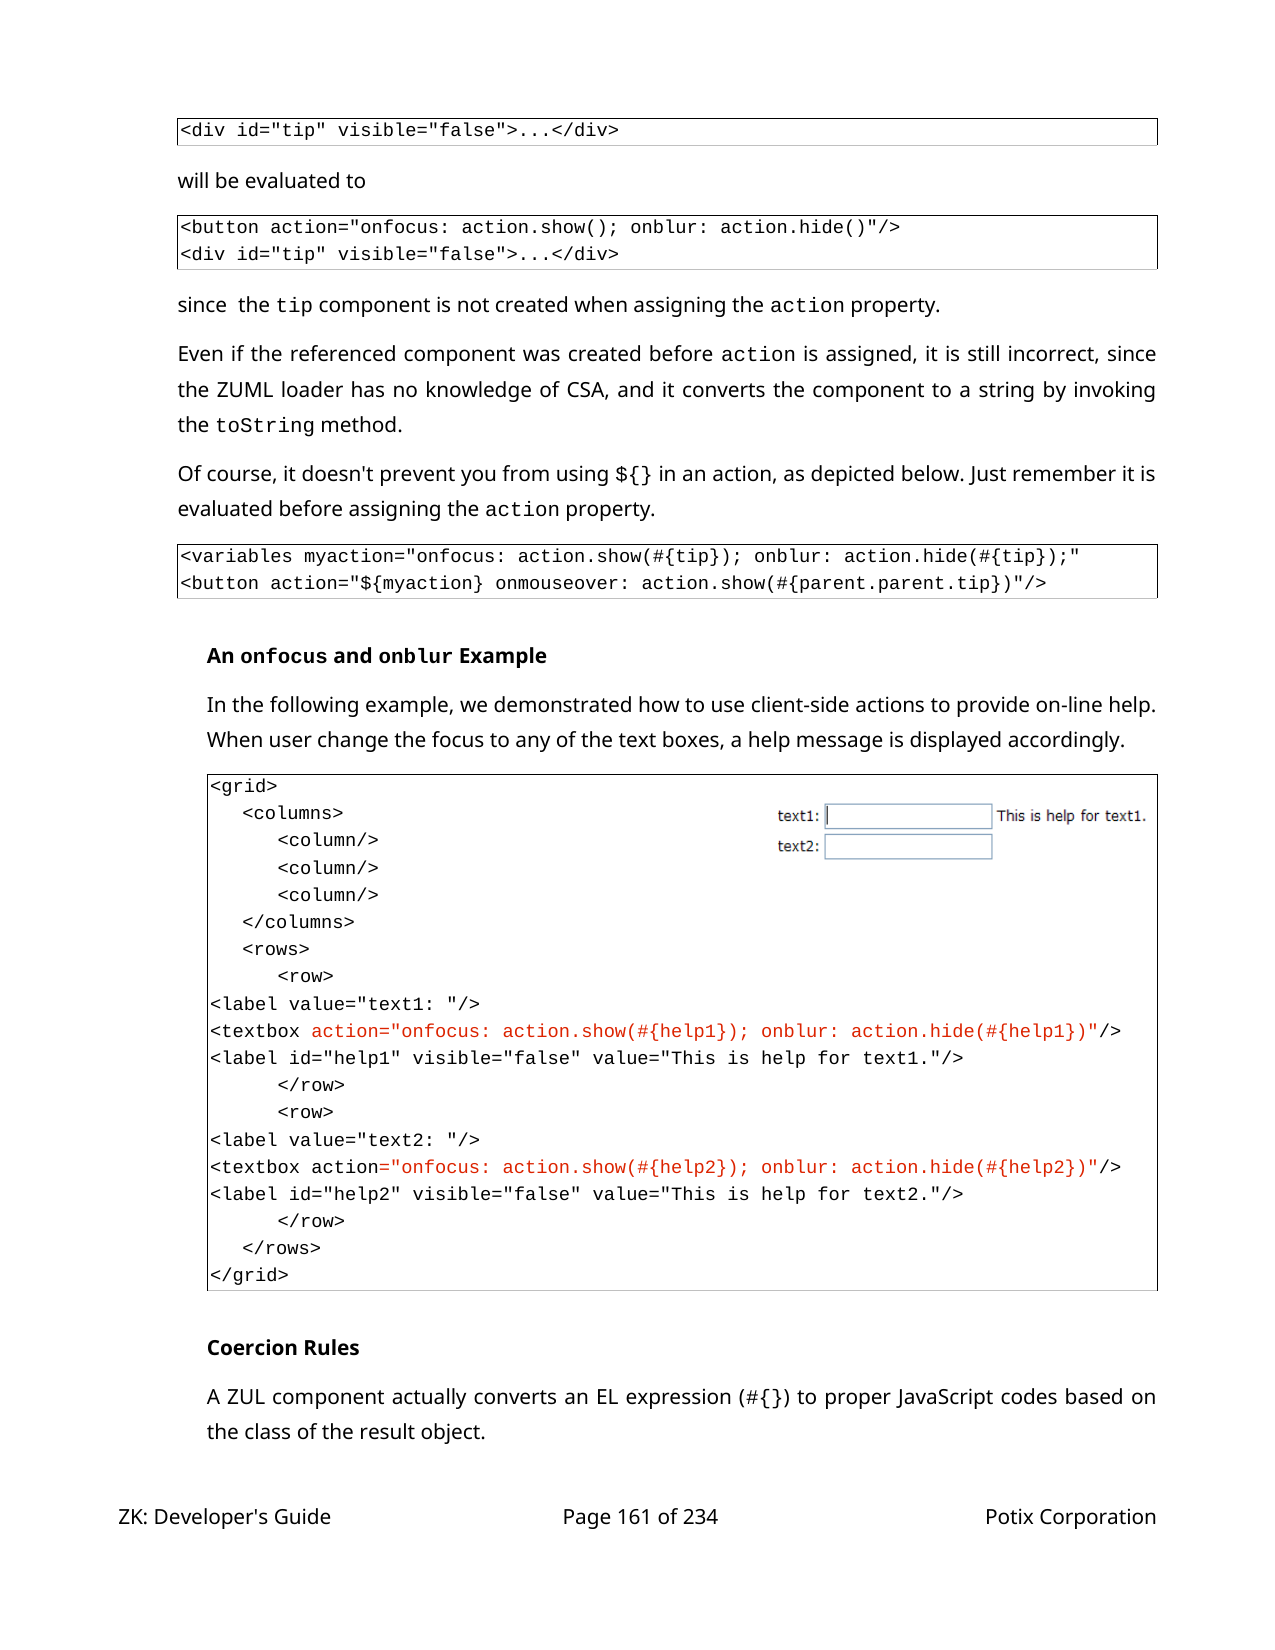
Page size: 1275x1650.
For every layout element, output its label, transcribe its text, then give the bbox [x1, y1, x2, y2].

text <row> [208, 964, 1157, 988]
subtitle Coercion Rules [207, 1333, 1157, 1361]
text Even if the referenced component was created before action is assigned, it is still incorrect, since the ZUML loader has no knowledge of CSA, and it converts the component to a string by invoking the toString method. [177, 339, 1157, 438]
text <div id="tip" visible="false">...</div> [178, 119, 1157, 145]
text <label value="text2: "/> [208, 1127, 1157, 1152]
text <label id="help1" visible="false" value="This is help for text1."/> [208, 1046, 1157, 1070]
text <button action="${myaction} onmouseover: action.show(#{parent.parent.tip})"/> [178, 571, 1157, 598]
text <rows> [208, 937, 1157, 961]
text <textbox action="onfocus: action.show(#{help1}); onblur: action.hide(#{help1})"/> [208, 1019, 1157, 1043]
text <column/> [208, 856, 1157, 880]
text In the following example, we demonstrated how to use client-side actions to provide on-line help. When user change the focus to any of the text boxes, a help message is displayed accordingly. [207, 690, 1157, 753]
text </row> [208, 1073, 1157, 1097]
text </rows> [208, 1236, 1157, 1260]
text <variables myaction="onfocus: action.show(#{tip}); onblur: action.hide(#{tip});" [178, 545, 1157, 568]
text <column/> [208, 883, 1157, 907]
text <grid> [208, 775, 1157, 798]
text </row> [208, 1209, 1157, 1233]
text A ZUL component actually converts an EL expression (#{}) to proper JavaScript codes based on the class of the result object. [207, 1382, 1157, 1446]
picture [776, 799, 1152, 863]
text <label value="text1: "/> [208, 991, 1157, 1016]
text <textbox action="onfocus: action.show(#{help2}); onblur: action.hide(#{help2})"/> [208, 1154, 1157, 1179]
text Of course, it doesn't prevent you from using ${} in an action, as depicted below. Just remember it is evaluated before assigning the action property. [177, 459, 1157, 523]
text since the tip component is not created when assigning the action property. [177, 290, 1157, 318]
text <div id="tip" visible="false">...</div> [178, 242, 1157, 269]
text <columns> [208, 801, 776, 825]
text </grid> [208, 1263, 1157, 1290]
text <button action="onfocus: action.show(); onblur: action.hide()"/> [178, 216, 1157, 239]
text <label id="help2" visible="false" value="This is help for text2."/> [208, 1182, 1157, 1206]
text <column/> [208, 828, 776, 853]
text </columns> [208, 910, 1157, 934]
text will be evaluated to [177, 166, 1157, 194]
text <row> [208, 1100, 1157, 1124]
subtitle An onfocus and onblur Example [207, 641, 1157, 669]
